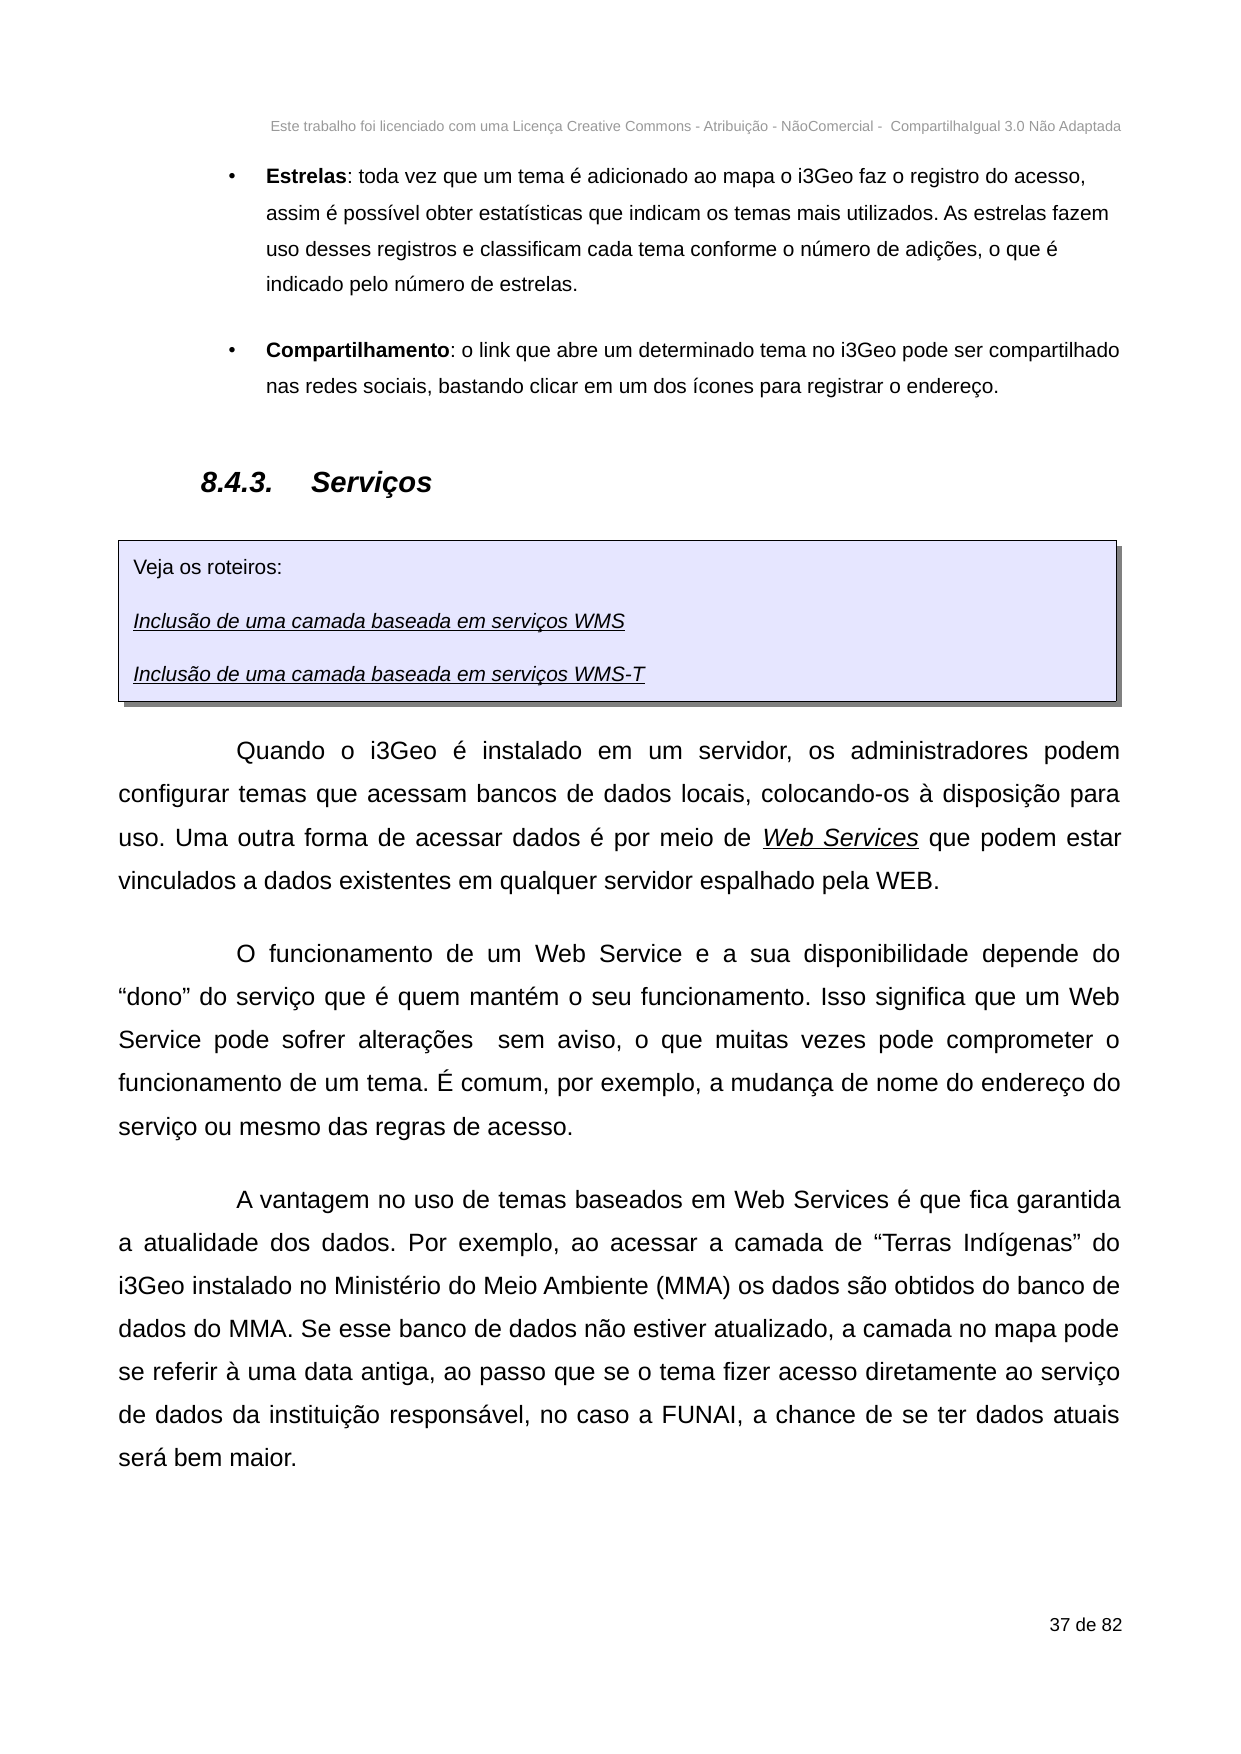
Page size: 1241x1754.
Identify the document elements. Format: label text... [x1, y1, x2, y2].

text Inclusão de uma camada baseada em serviços WMS [119, 594, 1116, 633]
subtitle Serviços [163, 465, 1122, 499]
list Estrelas: toda vez que um tema é adicionado ao mapa o i3Geo faz o registro do acesso, assim é possível obter estatísticas que indicam os temas mais utilizados. As estrelas fazem uso desses registros e classificam cada tema conforme o número de adições, o que é indicado pelo número de estrelas. [228, 164, 1122, 296]
text Veja os roteiros: [119, 541, 1116, 579]
list Compartilhamento: o link que abre um determinado tema no i3Geo pode ser compartilhado nas redes sociais, bastando clicar em um dos ícones para registrar o endereço. [228, 338, 1122, 398]
text O funcionamento de um Web Service e a sua disponibilidade depende do “dono” do serviço que é quem mantém o seu funcionamento. Isso significa que um Web Service pode sofrer alterações sem aviso, o que muitas vezes pode comprometer o funcionamento de um tema. É comum, por exemplo, a mudança de nome do endereço do serviço ou mesmo das regras de acesso. [118, 939, 1122, 1140]
text A vantagem no uso de temas baseados em Web Services é que fica garantida a atualidade dos dados. Por exemplo, ao acessar a camada de “Terras Indígenas” do i3Geo instalado no Ministério do Meio Ambiente (MMA) os dados são obtidos do banco de dados do MMA. Se esse banco de dados não estiver atualizado, a camada no mapa pode se referir à uma data antiga, ao passo que se o tema fizer acesso diretamente ao serviço de dados da instituição responsável, no caso a FUNAI, a chance de se ter dados atuais será bem maior. [118, 1185, 1122, 1472]
text Quando o i3Geo é instalado em um servidor, os administradores podem configurar temas que acessam bancos de dados locais, colocando-os à disposição para uso. Uma outra forma de acessar dados é por meio de Web Services que podem estar vinculados a dados existentes em qualquer servidor espalhado pela WEB. [118, 736, 1122, 894]
text Inclusão de uma camada baseada em serviços WMS-T [119, 647, 1116, 701]
